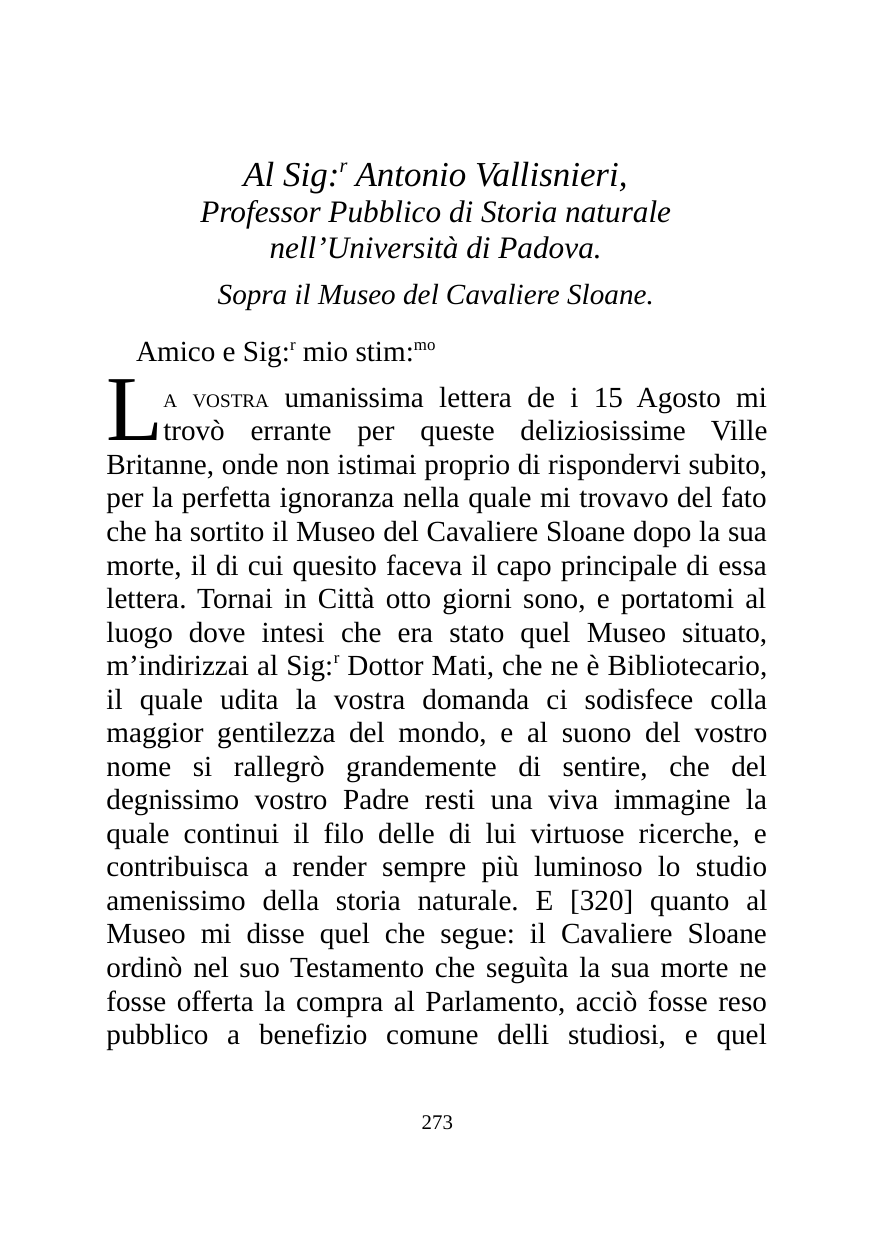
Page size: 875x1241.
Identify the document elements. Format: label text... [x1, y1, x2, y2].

text La vostra umanissima lettera de i 15 Agosto mi trovò errante per queste deliziosissime Ville Britanne, onde non istimai proprio di rispondervi subito, per la perfetta ignoranza nella quale mi trovavo del fato che ha sortito il Museo del Cavaliere Sloane dopo la sua morte, il di cui quesito faceva il capo principale di essa lettera. Tornai in Città otto giorni sono, e portatomi al luogo dove intesi che era stato quel Museo situato, m’indirizzai al Sig:r Dottor Mati, che ne è Bibliotecario, il quale udita la vostra domanda ci sodisfece colla maggior gentilezza del mondo, e al suono del vostro nome si rallegrò grandemente di sentire, che del degnissimo vostro Padre resti una viva immagine la quale continui il filo delle di lui virtuose ricerche, e contribuisca a render sempre più luminoso lo studio amenissimo della storia naturale. E [320] quanto al Museo mi disse quel che segue: il Cavaliere Sloane ordinò nel suo Testamento che seguìta la sua morte ne fosse offerta la compra al Parlamento, acciò fosse reso pubblico a benefizio comune delli studiosi, e quel [106, 380, 768, 1051]
subtitle Sopra il Museo del Cavaliere Sloane. [106, 277, 768, 311]
text Amico e Sig:r mio stim:mo [136, 334, 768, 368]
subtitle Al Sig:r Antonio Vallisnieri, Professor Pubblico di Storia naturale nell’Università di Padova. [106, 153, 768, 266]
